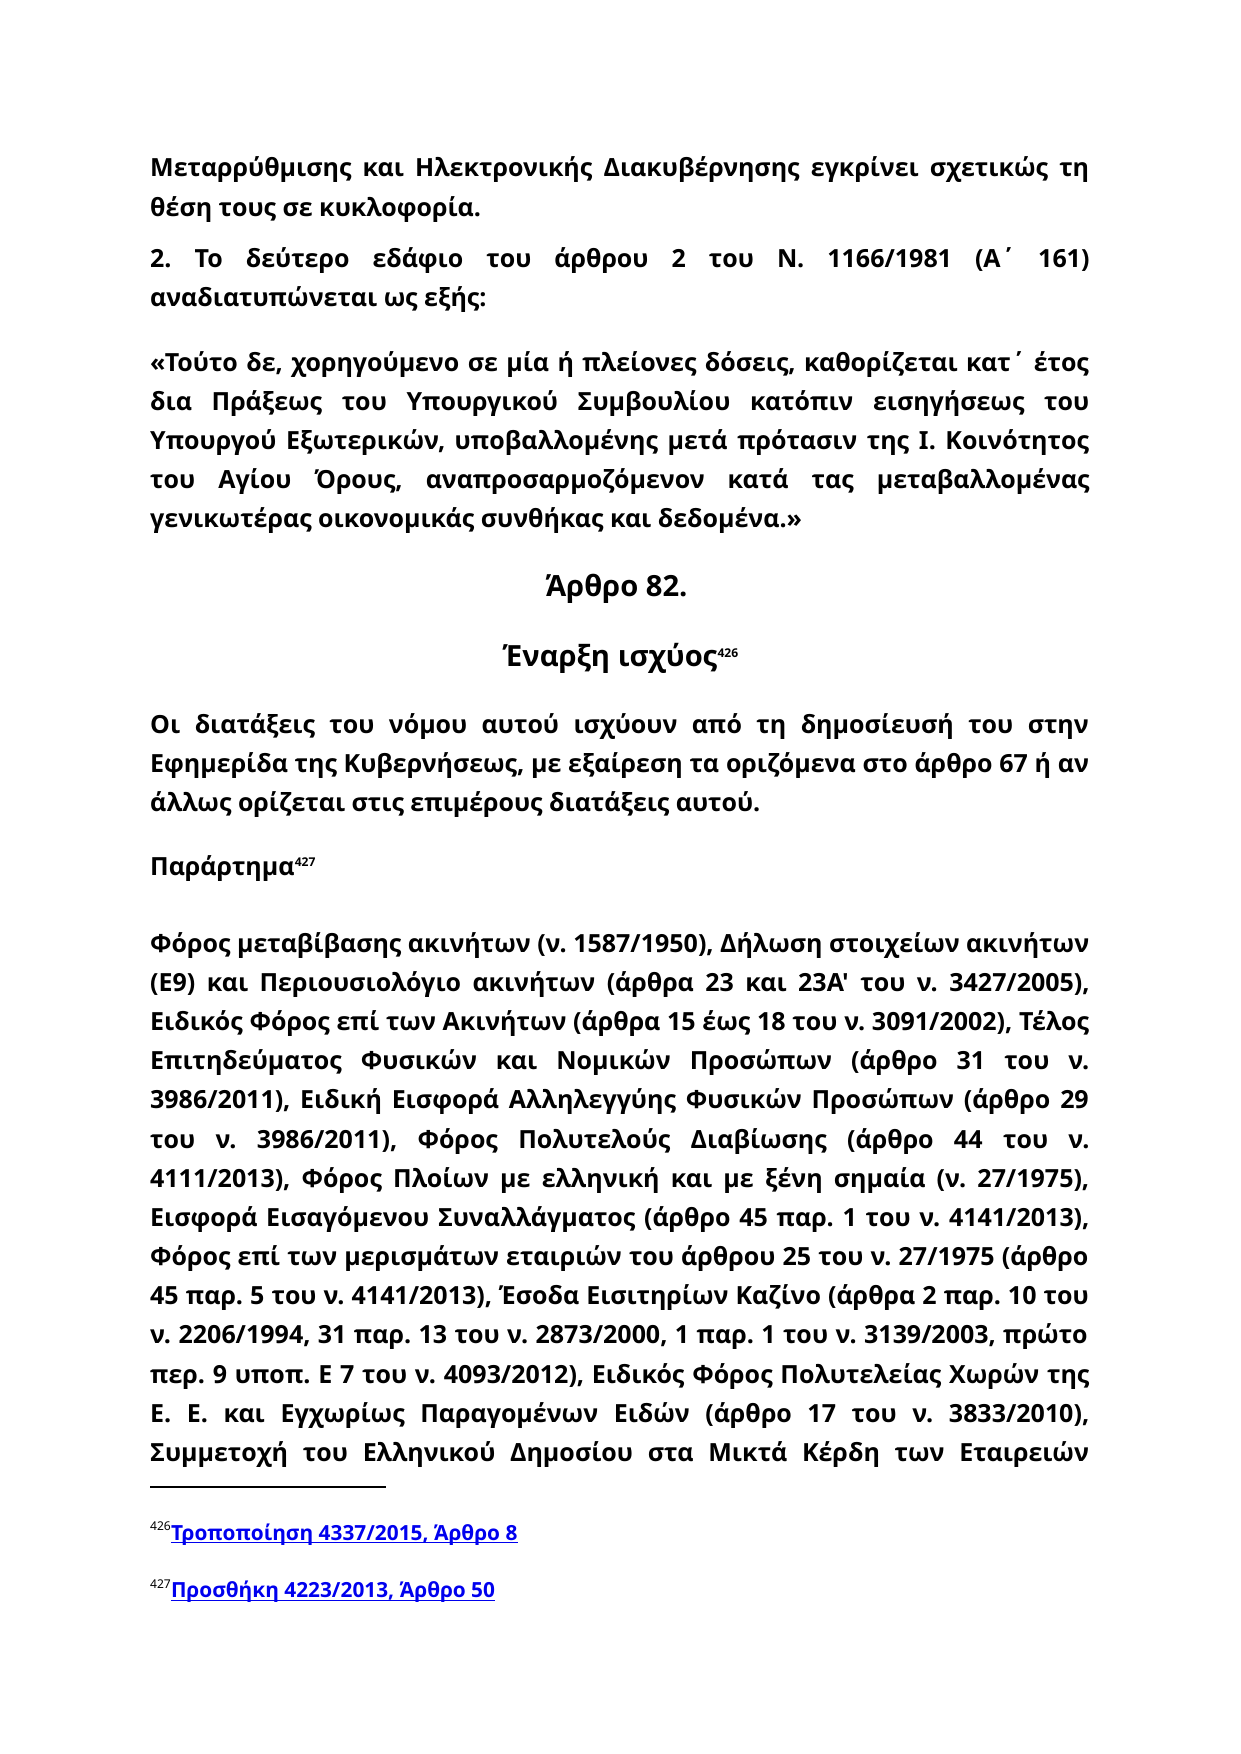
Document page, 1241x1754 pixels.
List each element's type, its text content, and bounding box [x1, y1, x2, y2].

text Φόρος μεταβίβασης ακινήτων (ν. 1587/1950), Δήλωση στοιχείων ακινήτων (Ε9) και Περιουσιολόγιο ακινήτων (άρθρα 23 και 23Α' του ν. 3427/2005), Ειδικός Φόρος επί των Ακινήτων (άρθρα 15 έως 18 του ν. 3091/2002), Τέλος Επιτηδεύματος Φυσικών και Νομικών Προσώπων (άρθρο 31 του ν. 3986/2011), Ειδική Εισφορά Αλληλεγγύης Φυσικών Προσώπων (άρθρο 29 του ν. 3986/2011), Φόρος Πολυτελούς Διαβίωσης (άρθρο 44 του ν. 4111/2013), Φόρος Πλοίων με ελληνική και με ξένη σημαία (ν. 27/1975), Εισφορά Εισαγόμενου Συναλλάγματος (άρθρο 45 παρ. 1 του ν. 4141/2013), Φόρος επί των μερισμάτων εταιριών του άρθρου 25 του ν. 27/1975 (άρθρο 45 παρ. 5 του ν. 4141/2013), Έσοδα Εισιτηρίων Καζίνο (άρθρα 2 παρ. 10 του ν. 2206/1994, 31 παρ. 13 του ν. 2873/2000, 1 παρ. 1 του ν. 3139/2003, πρώτο περ. 9 υποπ. Ε 7 του ν. 4093/2012), Ειδικός Φόρος Πολυτελείας Χωρών της Ε. Ε. και Εγχωρίως Παραγομένων Ειδών (άρθρο 17 του ν. 3833/2010), Συμμετοχή του Ελληνικού Δημοσίου στα Μικτά Κέρδη των Εταιρειών [150, 925, 1090, 1469]
text Τροποποίηση 4337/2015, Άρθρο 8 [150, 1518, 1090, 1546]
text 2. Το δεύτερο εδάφιο του άρθρου 2 του Ν. 1166/1981 (Α΄ 161) αναδιατυπώνεται ως εξής: [150, 241, 1090, 314]
subtitle Έναρξη ισχύος [150, 636, 1090, 675]
text Μεταρρύθμισης και Ηλεκτρονικής Διακυβέρνησης εγκρίνει σχετικώς τη θέση τους σε κυκλοφορία. [150, 150, 1090, 223]
subtitle Άρθρο 82. [150, 565, 1090, 605]
title Παράρτημα [150, 849, 1090, 883]
text Οι διατάξεις του νόμου αυτού ισχύουν από τη δημοσίευσή του στην Εφημερίδα της Κυβερνήσεως, με εξαίρεση τα οριζόμενα στο άρθρο 67 ή αν άλλως ορίζεται στις επιμέρους διατάξεις αυτού. [150, 706, 1090, 819]
text «Τούτο δε, χορηγούμενο σε μία ή πλείονες δόσεις, καθορίζεται κατ΄ έτος δια Πράξεως του Υπουργικού Συμβουλίου κατόπιν εισηγήσεως του Υπουργού Εξωτερικών, υποβαλλομένης μετά πρότασιν της I. Κοινότητος του Αγίου Όρους, αναπροσαρμοζόμενον κατά τας μεταβαλλομένας γενικωτέρας οικονομικάς συνθήκας και δεδομένα.» [150, 344, 1090, 535]
text Προσθήκη 4223/2013, Άρθρο 50 [150, 1576, 1090, 1604]
